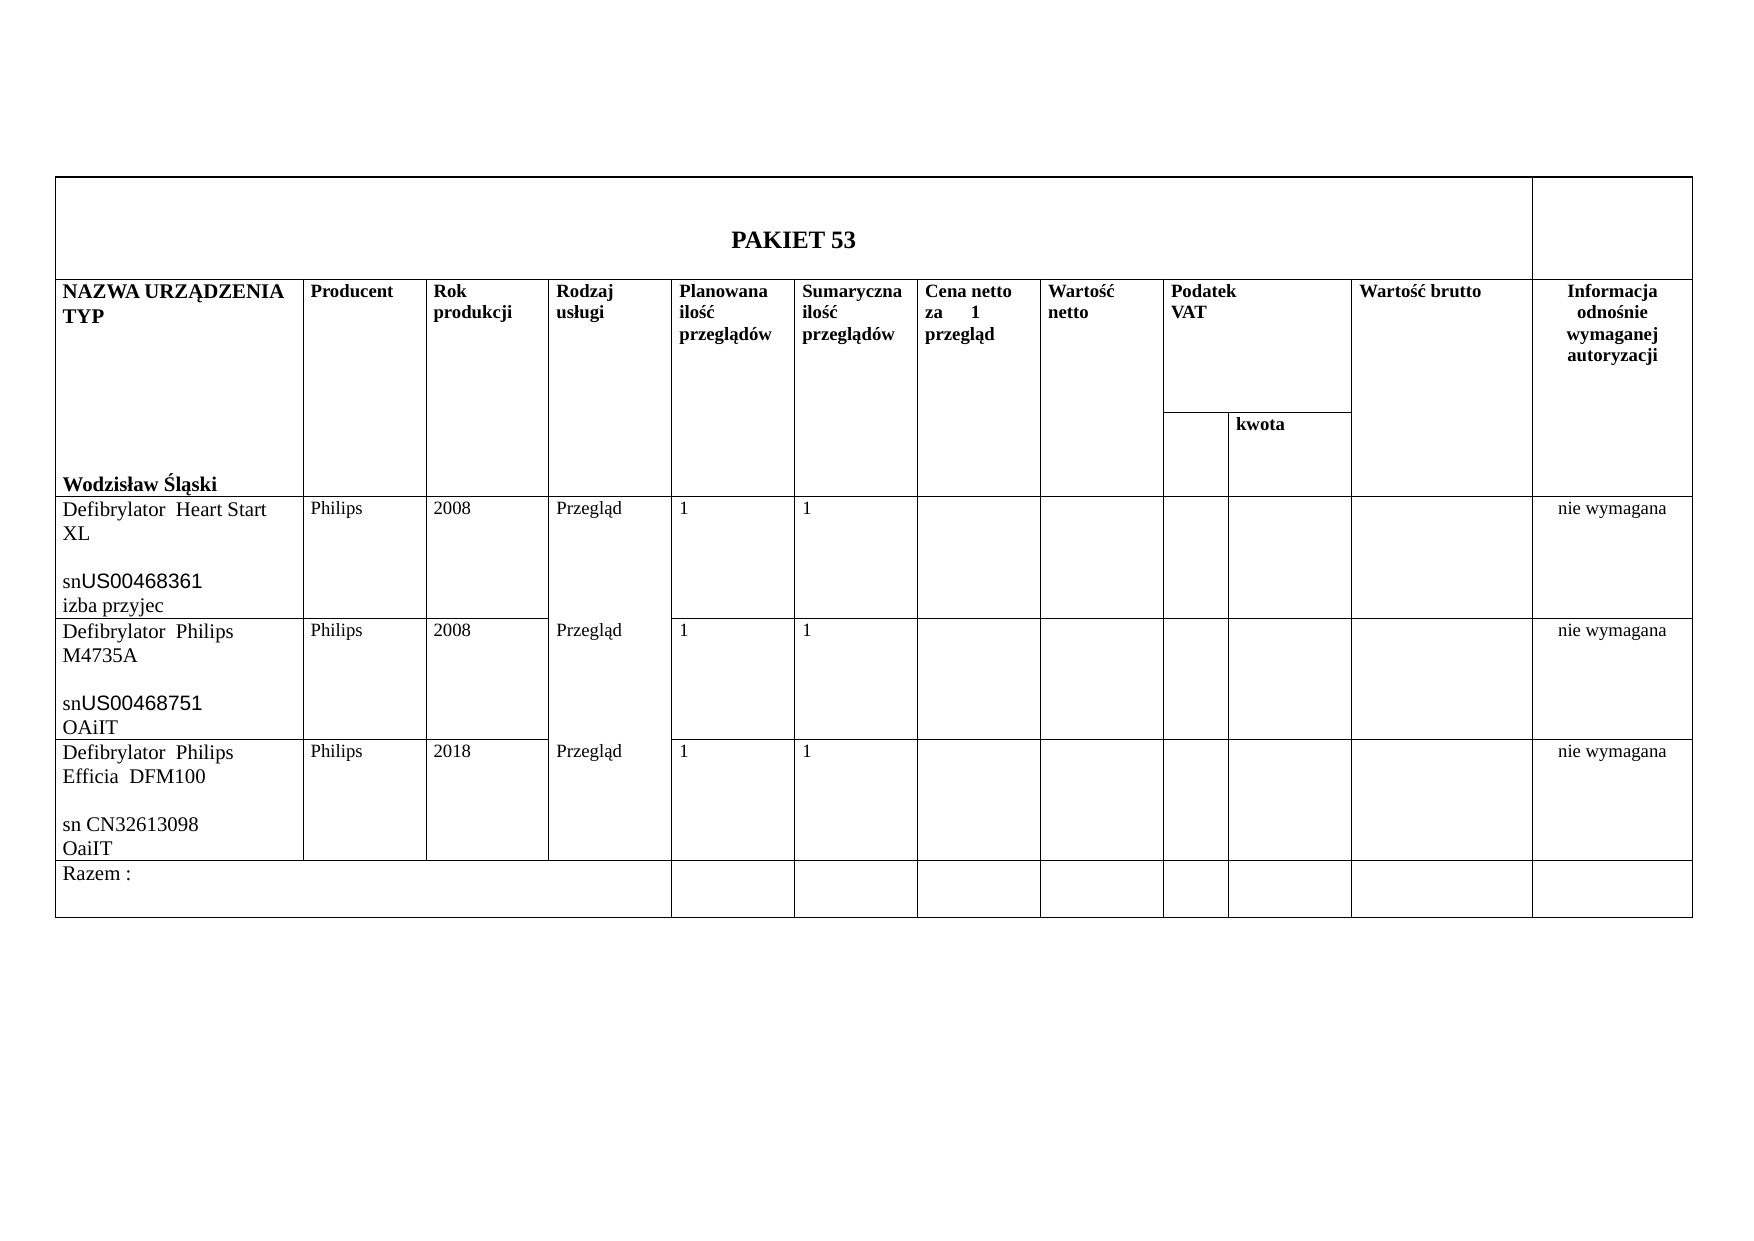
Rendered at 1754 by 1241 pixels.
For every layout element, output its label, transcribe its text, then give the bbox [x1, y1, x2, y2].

table_cell Przegląd [549, 618, 671, 739]
table_cell [1229, 497, 1351, 617]
table_cell [1352, 740, 1532, 860]
table_cell [918, 497, 1040, 617]
table_cell 2008 [427, 497, 548, 617]
table_cell nie wymagana [1533, 740, 1692, 860]
table_cell Przegląd [549, 739, 671, 860]
table_cell Wartość brutto [1352, 280, 1532, 496]
table_cell [1041, 740, 1163, 860]
table_cell [1352, 497, 1532, 617]
table_cell Defibrylator Philips M4735A snUS00468751 OAiIT [56, 619, 303, 739]
table_cell Razem : [56, 861, 671, 917]
table_cell 2018 [427, 740, 548, 860]
table_cell Philips [304, 497, 426, 617]
table_cell [1041, 861, 1163, 917]
table_cell Cena netto za 1 przegląd [918, 280, 1040, 496]
table_cell 1 [795, 740, 917, 860]
table_cell [1352, 861, 1532, 917]
table_cell Rodzaj usługi [549, 280, 671, 496]
table_cell Philips [304, 619, 426, 739]
table_cell [1533, 861, 1692, 917]
table_cell Sumaryczna ilość przeglądów [795, 280, 917, 496]
table_cell 1 [795, 619, 917, 739]
table_cell Philips [304, 740, 426, 860]
table_cell 1 [672, 740, 794, 860]
table_cell [1041, 619, 1163, 739]
table_cell Podatek VAT [1164, 280, 1351, 412]
table_cell Producent [304, 280, 426, 496]
table_cell Defibrylator Heart Start XL snUS00468361 izba przyjec [56, 497, 303, 617]
table_cell Przegląd [549, 497, 671, 617]
table_cell [918, 861, 1040, 917]
table_cell [1229, 619, 1351, 739]
table_cell 2008 [427, 619, 548, 739]
table_cell NAZWA URZĄDZENIA TYP Wodzisław Śląski [56, 280, 303, 496]
table_cell [1229, 740, 1351, 860]
table_cell 1 [672, 497, 794, 617]
table_cell [1164, 619, 1228, 739]
table_cell kwota [1229, 413, 1351, 496]
table_cell 1 [795, 497, 917, 617]
table_cell  [1164, 413, 1228, 496]
table_cell Informacja odnośnie wymaganej autoryzacji [1533, 280, 1692, 496]
table_cell Rok produkcji [427, 280, 548, 496]
table_cell [1352, 619, 1532, 739]
table_cell [1041, 497, 1163, 617]
table_cell Planowana ilość przeglądów [672, 280, 794, 496]
table_cell [918, 740, 1040, 860]
table_cell [1229, 861, 1351, 917]
table_header [1533, 178, 1692, 278]
table_cell nie wymagana [1533, 497, 1692, 617]
table_cell Wartość netto [1041, 280, 1163, 496]
table_cell [918, 619, 1040, 739]
table_header PAKIET 53 [56, 178, 1532, 278]
table_cell 1 [672, 619, 794, 739]
table_cell [1164, 497, 1228, 617]
table_cell [1164, 861, 1228, 917]
table_cell [672, 861, 794, 917]
table_cell [1164, 740, 1228, 860]
table_cell nie wymagana [1533, 619, 1692, 739]
table_cell [795, 861, 917, 917]
table_cell Defibrylator Philips Efficia DFM100 sn CN32613098 OaiIT [56, 740, 303, 860]
